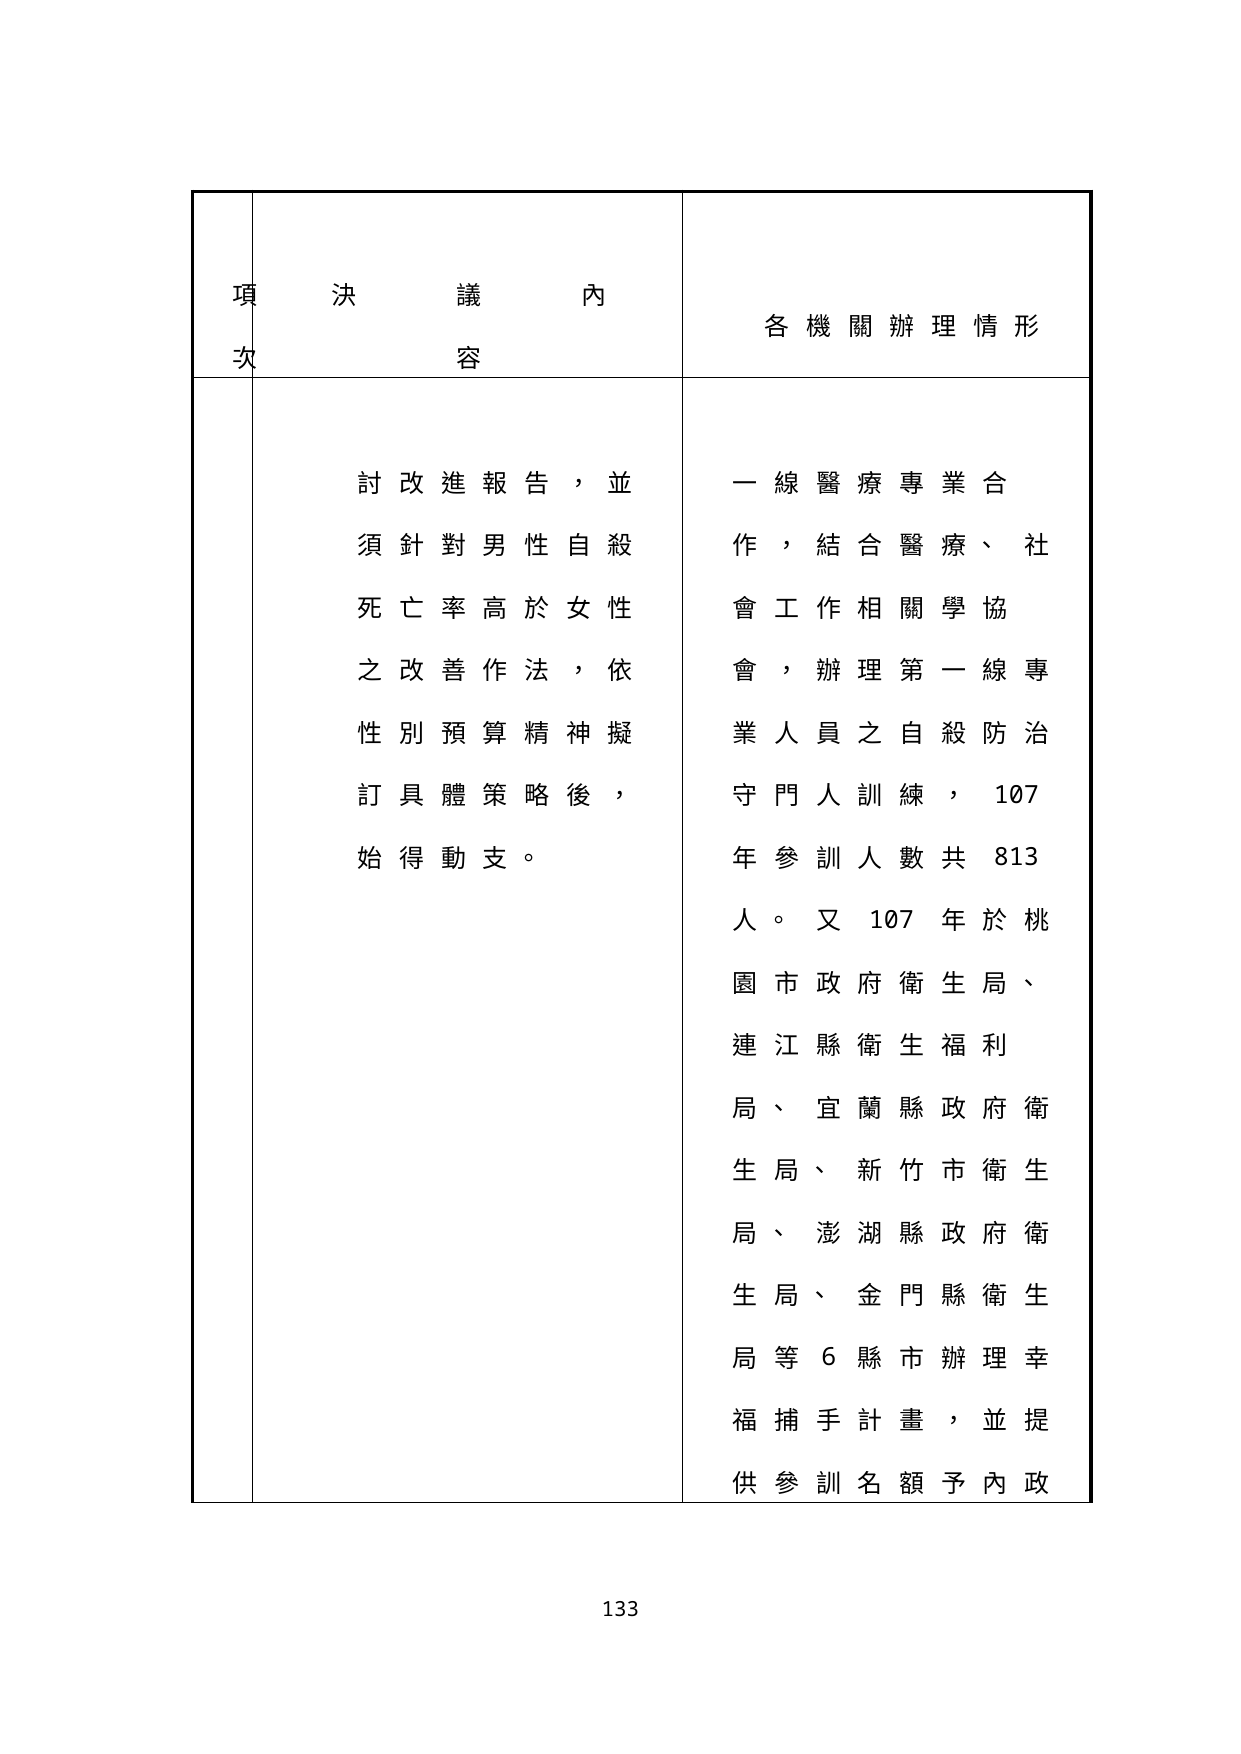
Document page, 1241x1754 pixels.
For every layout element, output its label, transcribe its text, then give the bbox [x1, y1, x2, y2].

table_header 各機關辦理情形 [683, 193, 1089, 377]
table_cell 一線醫療專業合作，結合醫療、社會工作相關學協會，辦理第一線專業人員之自殺防治守門人訓練，107年參訓人數共813人。又107年於桃園市政府衛生局、連江縣衛生福利局、宜蘭縣政府衛生局、新竹市衛生局、澎湖縣政府衛生局、金門縣衛生局等6縣市辦理幸福捕手計畫，並提供參訓名額予內政 [683, 378, 1089, 1502]
table_header 決 議 內 容 [253, 193, 682, 377]
table_cell 討改進報告，並須針對男性自殺死亡率高於女性之改善作法，依性別預算精神擬訂具體策略後，始得動支。 [253, 378, 682, 1502]
table_header 項次 [194, 193, 252, 377]
table_cell 36. [194, 378, 252, 1502]
